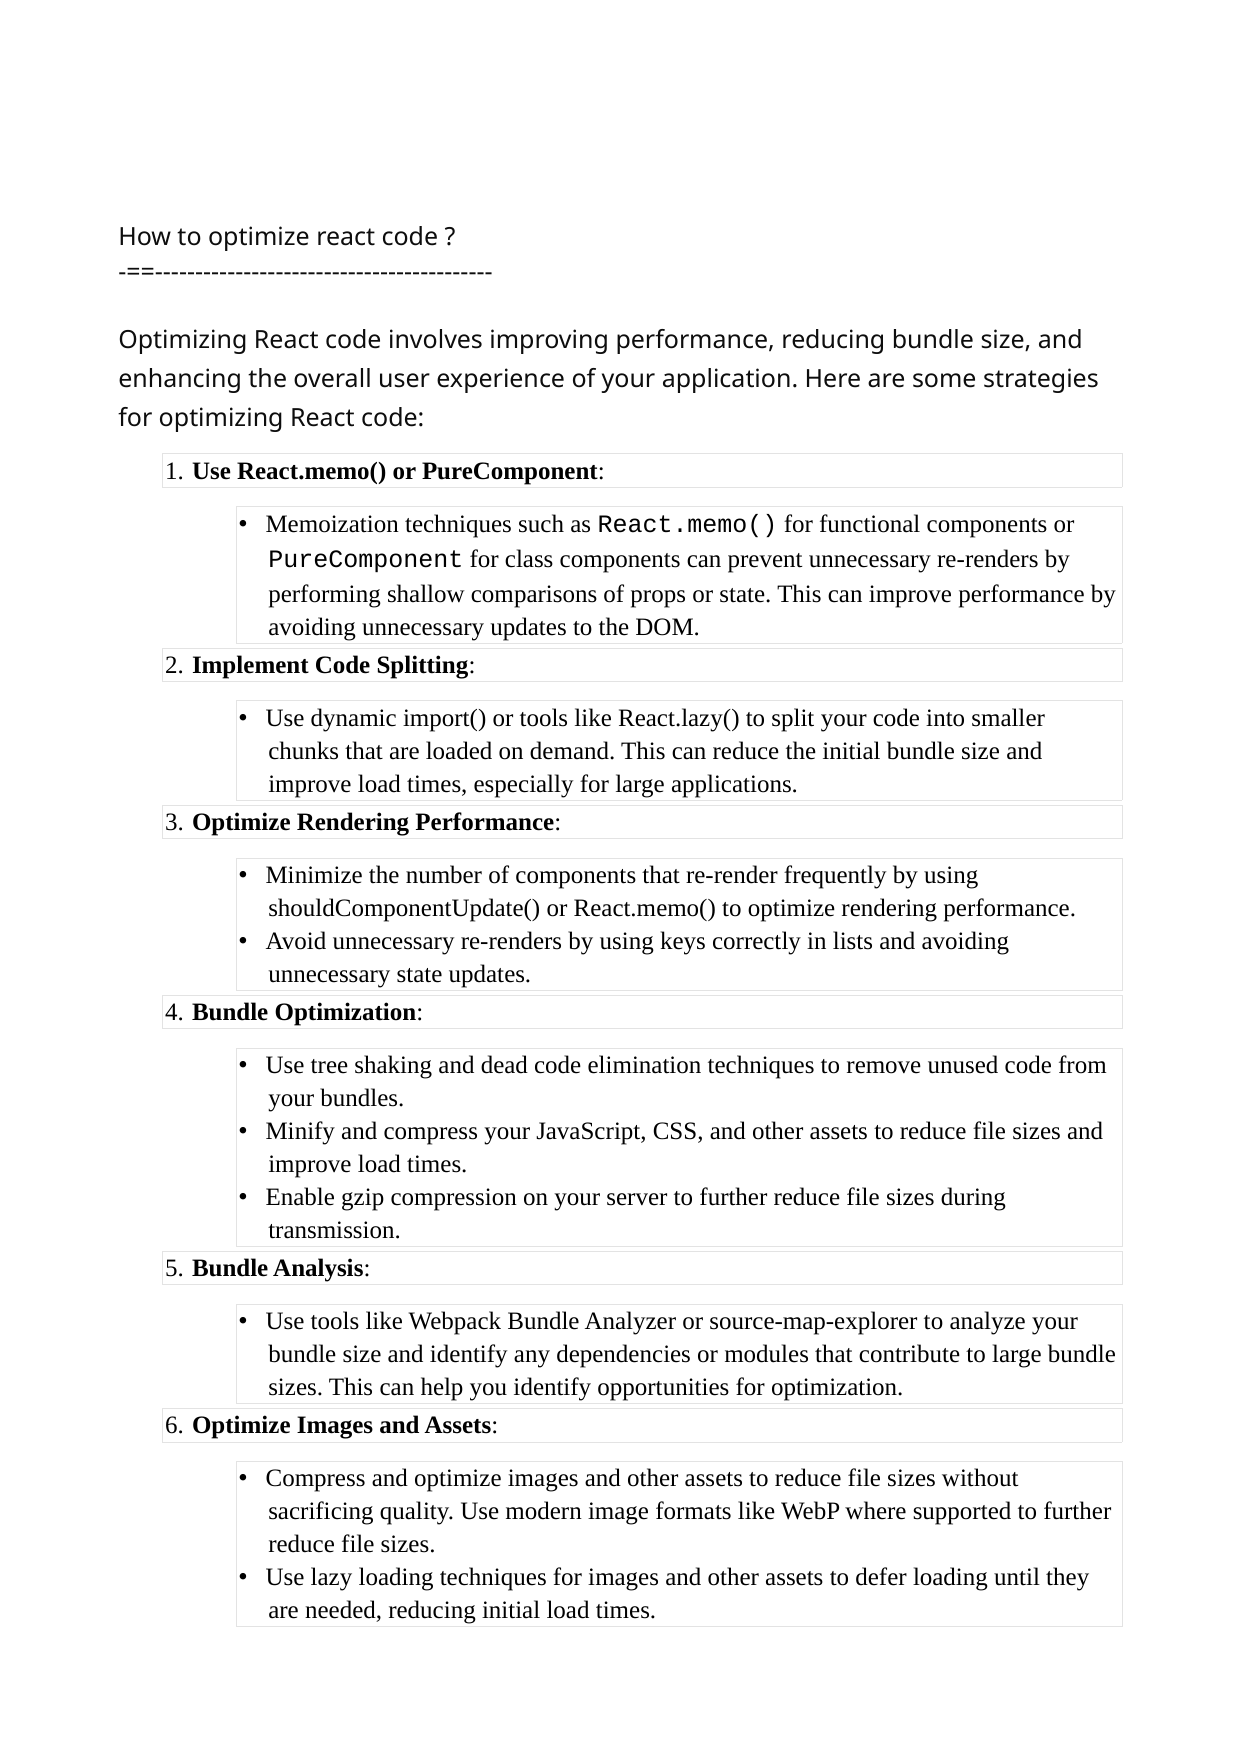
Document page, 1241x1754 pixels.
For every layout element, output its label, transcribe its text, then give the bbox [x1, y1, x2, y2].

list Optimize Images and Assets: [163, 1409, 1122, 1442]
list Enable gzip compression on your server to further reduce file sizes during transmission. [237, 1180, 1122, 1246]
list Minimize the number of components that re-render frequently by using shouldComponentUpdate() or React.memo() to optimize rendering performance. [237, 859, 1122, 922]
list Avoid unnecessary re-renders by using keys correctly in lists and avoiding unnecessary state updates. [237, 923, 1122, 990]
list Compress and optimize images and other assets to reduce file sizes without sacrificing quality. Use modern image formats like WebP where supported to further reduce file sizes. [237, 1462, 1122, 1558]
list Use React.memo() or PureComponent: [163, 454, 1122, 487]
list Use lazy loading techniques for images and other assets to defer loading until they are needed, reducing initial load times. [237, 1560, 1122, 1626]
list Use tree shaking and dead code elimination techniques to remove unused code from your bundles. [237, 1049, 1122, 1112]
list Bundle Analysis: [163, 1252, 1122, 1284]
list Memoization techniques such as React.memo() for functional components or PureComponent for class components can prevent unnecessary re-renders by performing shallow comparisons of props or state. This can improve performance by avoiding unnecessary updates to the DOM. [237, 507, 1122, 643]
list Bundle Optimization: [163, 996, 1122, 1028]
list Implement Code Splitting: [163, 649, 1122, 681]
text Optimizing React code involves improving performance, reducing bundle size, and enhancing the overall user experience of your application. Here are some strategies for optimizing React code: [118, 321, 1122, 434]
text -==------------------------------------------ [118, 253, 1122, 287]
list Optimize Rendering Performance: [163, 806, 1122, 838]
list Use tools like Webpack Bundle Analyzer or source-map-explorer to analyze your bundle size and identify any dependencies or modules that contribute to large bundle sizes. This can help you identify opportunities for optimization. [237, 1305, 1122, 1403]
list Minify and compress your JavaScript, CSS, and other assets to reduce file sizes and improve load times. [237, 1114, 1122, 1178]
list Use dynamic import() or tools like React.lazy() to split your code into smaller chunks that are loaded on demand. This can reduce the initial bundle size and improve load times, especially for large applications. [237, 701, 1122, 800]
text How to optimize react code ? [118, 195, 1122, 253]
